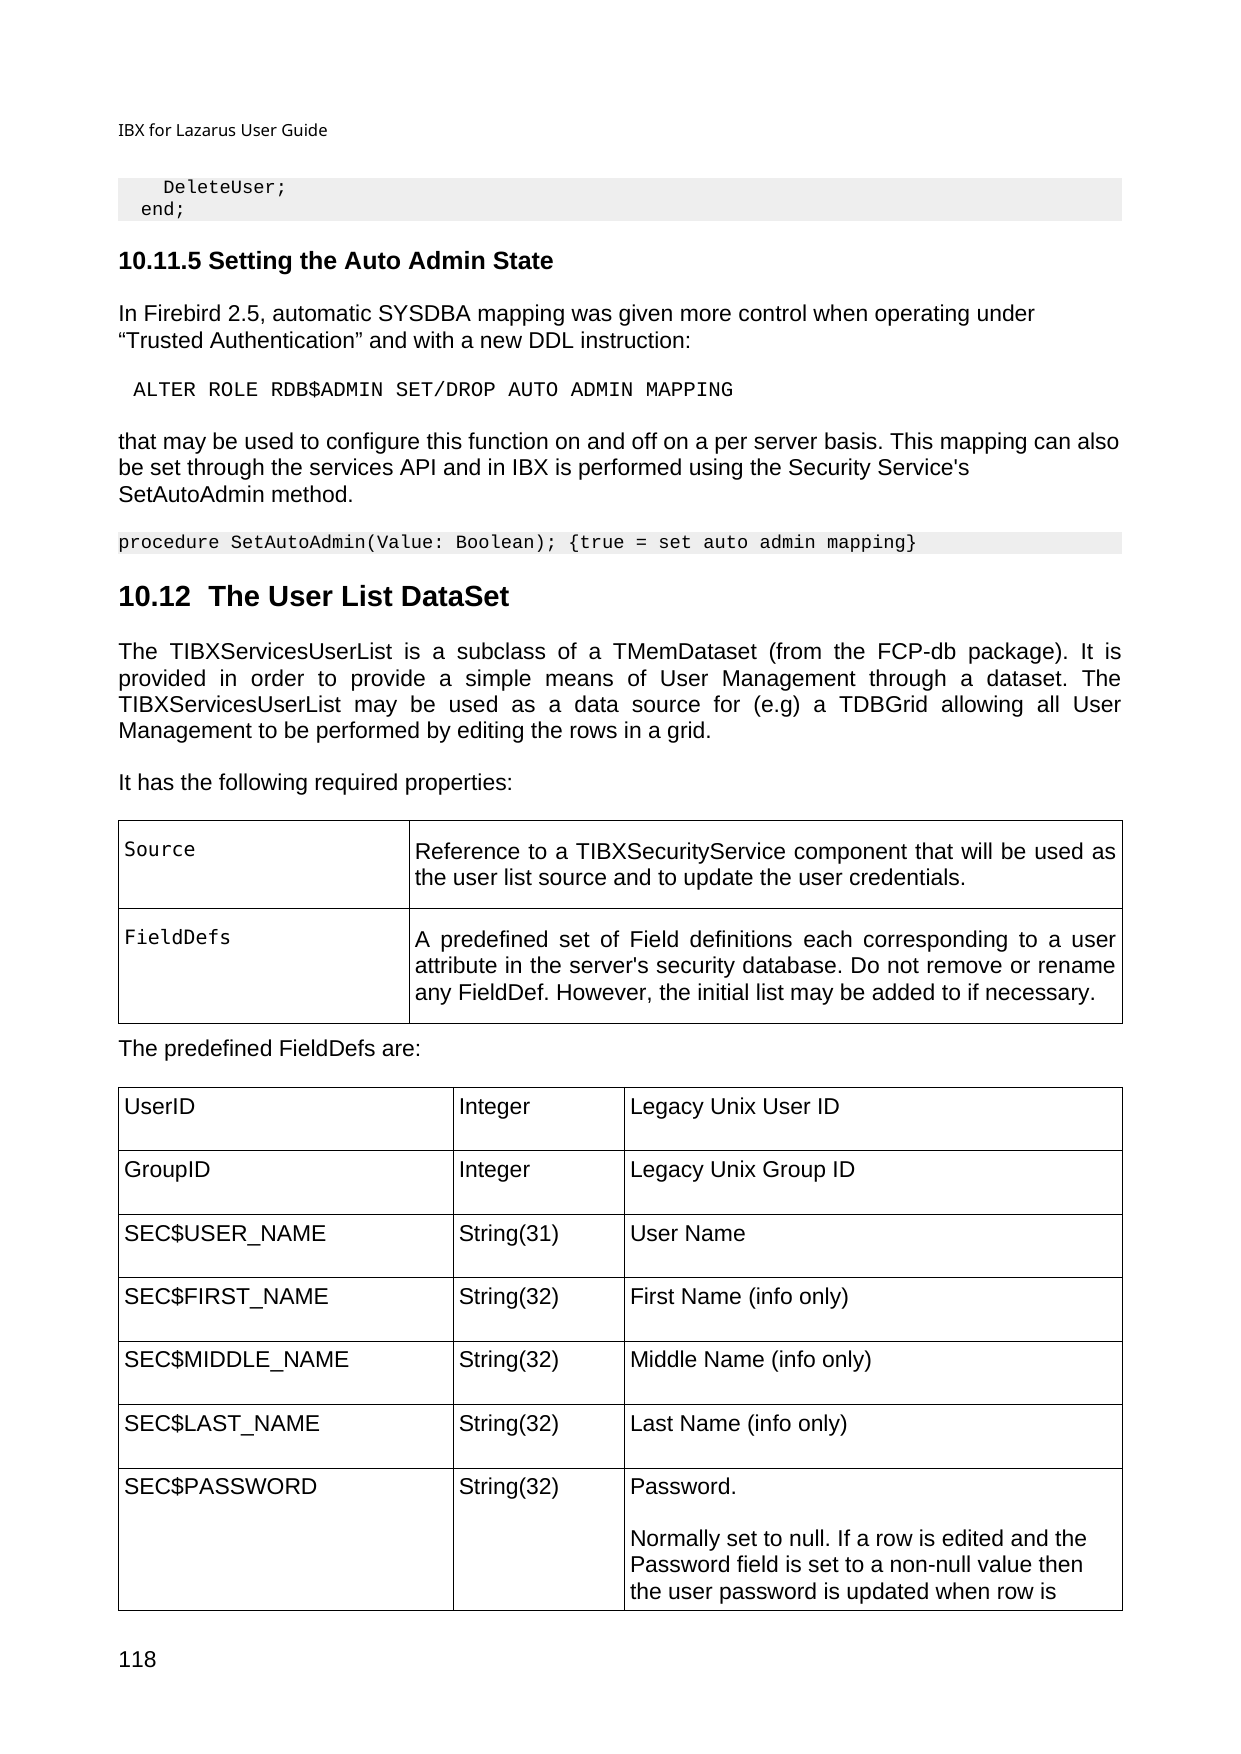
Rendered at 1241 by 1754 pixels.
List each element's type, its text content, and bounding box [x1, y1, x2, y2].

text that may be used to configure this function on and off on a per server basis. This mapping can also be set through the services API and in IBX is performed using the Security Service's SetAutoAdmin method. [118, 428, 1122, 507]
text The predefined FieldDefs are: [118, 1035, 1122, 1061]
table_header Legacy Unix User ID [625, 1088, 1122, 1150]
table_cell First Name (info only) [625, 1278, 1122, 1341]
table_cell Middle Name (info only) [625, 1342, 1122, 1404]
table_cell A predefined set of Field definitions each corresponding to a user attribute in the server's security database. Do not remove or rename any FieldDef. However, the initial list may be added to if necessary. [410, 909, 1122, 1023]
table_header Source [119, 821, 409, 908]
table_cell Last Name (info only) [625, 1405, 1122, 1467]
text It has the following required properties: [118, 769, 1122, 795]
table_cell String(32) [454, 1278, 624, 1341]
table_cell GroupID [119, 1151, 453, 1214]
table_cell String(31) [454, 1215, 624, 1277]
table_cell SEC$LAST_NAME [119, 1405, 453, 1467]
text In Firebird 2.5, automatic SYSDBA mapping was given more control when operating under “Trusted Authentication” and with a new DDL instruction: [118, 300, 1122, 353]
text end; [118, 199, 1122, 221]
table_cell User Name [625, 1215, 1122, 1277]
text procedure SetAutoAdmin(Value: Boolean); {true = set auto admin mapping} [118, 532, 1122, 554]
text ALTER ROLE RDB$ADMIN SET/DROP AUTO ADMIN MAPPING [133, 379, 1122, 402]
table_cell String(32) [454, 1469, 624, 1610]
table_cell String(32) [454, 1342, 624, 1404]
text The TIBXServicesUserList is a subclass of a TMemDataset (from the FCP-db package). It is provided in order to provide a simple means of User Management through a dataset. The TIBXServicesUserList may be used as a data source for (e.g) a TDBGrid allowing all User Management to be performed by editing the rows in a grid. [118, 638, 1122, 744]
table_cell Password. Normally set to null. If a row is edited and the Password field is set to a non-null value then the user password is updated when row is [625, 1469, 1122, 1610]
table_header Reference to a TIBXSecurityService component that will be used as the user list source and to update the user credentials. [410, 821, 1122, 908]
table_header Integer [454, 1088, 624, 1150]
table_cell String(32) [454, 1405, 624, 1467]
subtitle Setting the Auto Admin State [118, 246, 1122, 275]
table_cell Integer [454, 1151, 624, 1214]
table_cell FieldDefs [119, 909, 409, 1023]
subtitle The User List DataSet [118, 579, 1122, 613]
table_cell SEC$MIDDLE_NAME [119, 1342, 453, 1404]
text DeleteUser; [118, 178, 1122, 199]
table_cell Legacy Unix Group ID [625, 1151, 1122, 1214]
table_cell SEC$USER_NAME [119, 1215, 453, 1277]
table_header UserID [119, 1088, 453, 1150]
table_cell SEC$PASSWORD [119, 1469, 453, 1610]
table_cell SEC$FIRST_NAME [119, 1278, 453, 1341]
